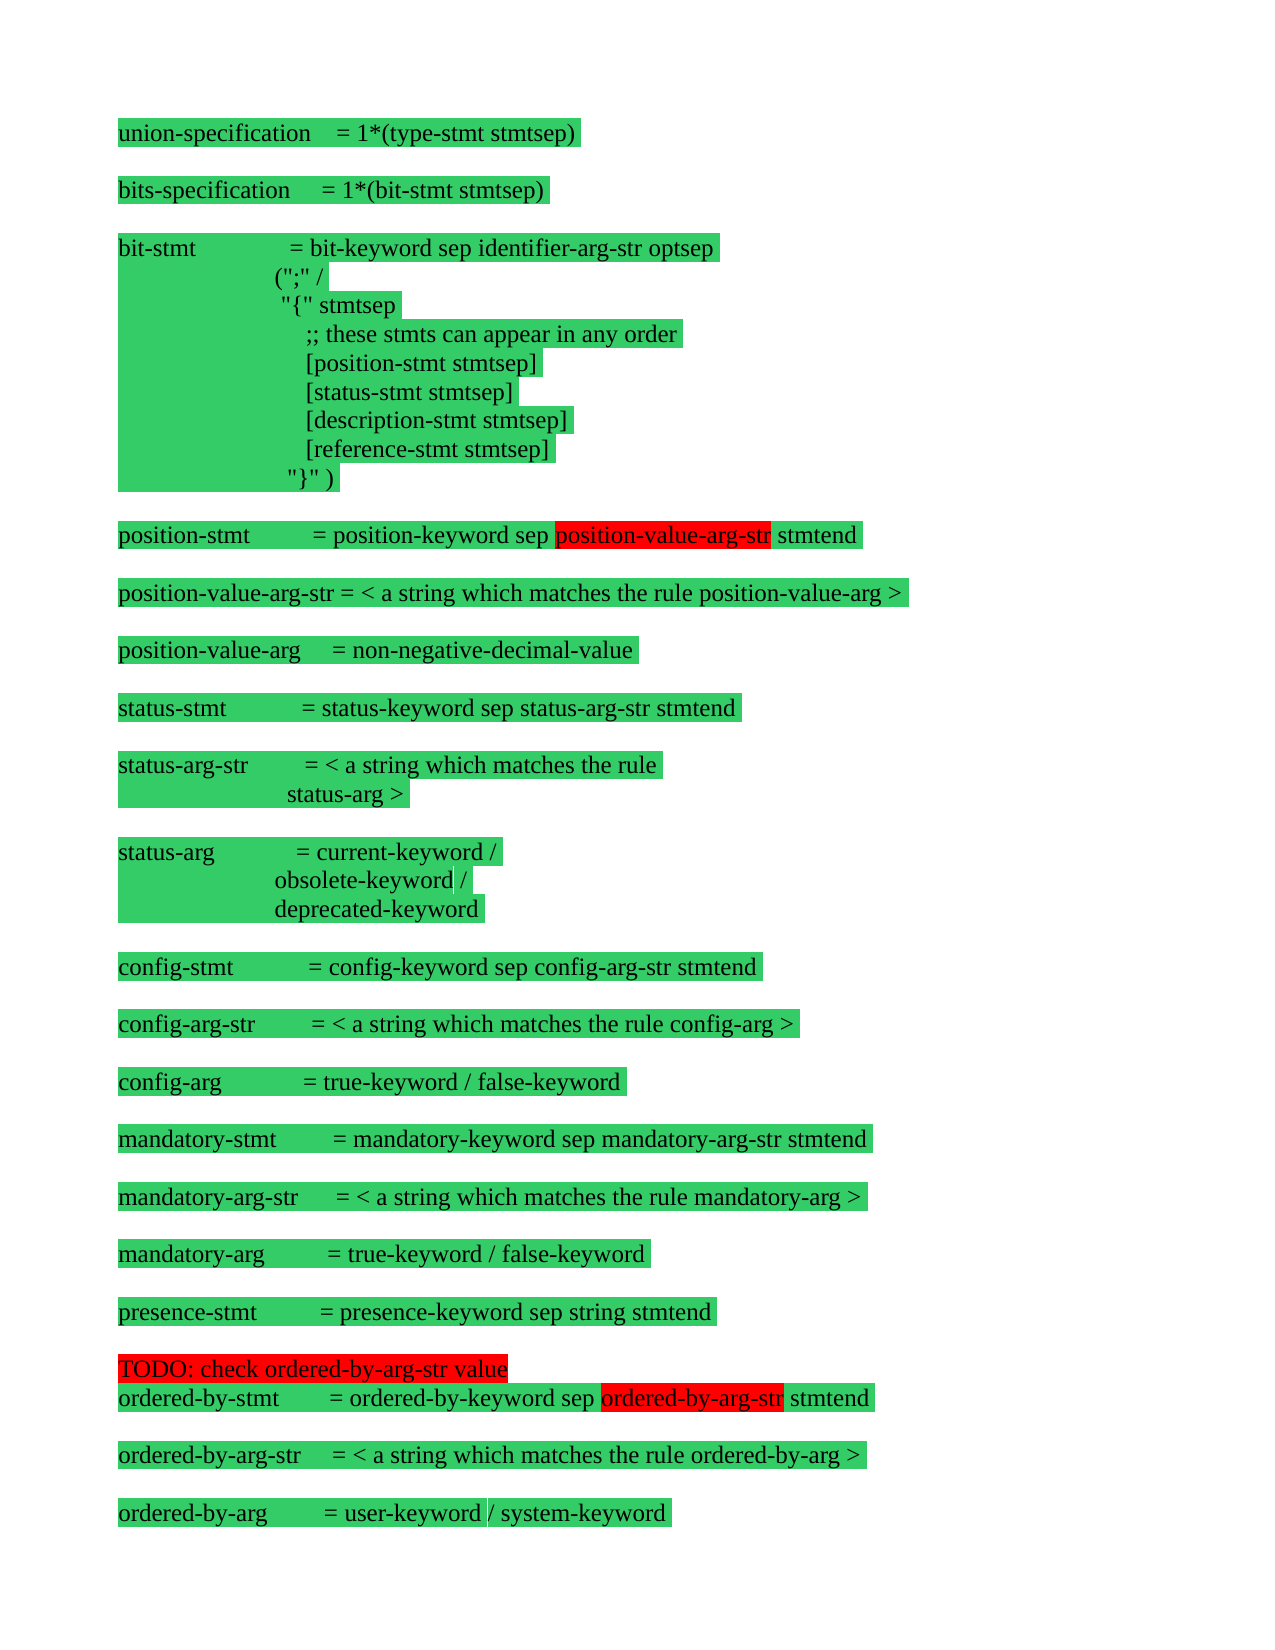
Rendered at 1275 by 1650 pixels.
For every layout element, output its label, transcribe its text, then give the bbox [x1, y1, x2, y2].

text ordered-by-arg-str = < a string which matches the rule ordered-by-arg > [118, 1441, 1157, 1469]
text "}" ) [118, 463, 1157, 492]
text ;; these stmts can appear in any order [118, 319, 1157, 348]
text status-arg > [118, 779, 1157, 808]
text TODO: check ordered-by-arg-str value [118, 1354, 1157, 1383]
text mandatory-arg-str = < a string which matches the rule mandatory-arg > [118, 1182, 1157, 1211]
text position-value-arg-str = < a string which matches the rule position-value-arg > [118, 578, 1157, 607]
text presence-stmt = presence-keyword sep string stmtend [118, 1297, 1157, 1326]
text deprecated-keyword [118, 894, 1157, 923]
text config-stmt = config-keyword sep config-arg-str stmtend [118, 952, 1157, 981]
text [reference-stmt stmtsep] [118, 434, 1157, 463]
text position-value-arg = non-negative-decimal-value [118, 636, 1157, 664]
text mandatory-stmt = mandatory-keyword sep mandatory-arg-str stmtend [118, 1124, 1157, 1153]
text bit-stmt = bit-keyword sep identifier-arg-str optsep [118, 233, 1157, 262]
text obsolete-keyword / [118, 866, 1157, 894]
text union-specification = 1*(type-stmt stmtsep) [118, 118, 1157, 147]
text position-stmt = position-keyword sep position-value-arg-str stmtend [118, 521, 1157, 549]
text (";" / [118, 262, 1157, 291]
text ordered-by-stmt = ordered-by-keyword sep ordered-by-arg-str stmtend [118, 1383, 1157, 1412]
text config-arg = true-keyword / false-keyword [118, 1067, 1157, 1096]
text [description-stmt stmtsep] [118, 406, 1157, 434]
text status-arg-str = < a string which matches the rule [118, 751, 1157, 779]
text status-stmt = status-keyword sep status-arg-str stmtend [118, 693, 1157, 722]
text config-arg-str = < a string which matches the rule config-arg > [118, 1009, 1157, 1038]
text bits-specification = 1*(bit-stmt stmtsep) [118, 176, 1157, 204]
text [position-stmt stmtsep] [118, 348, 1157, 377]
text [status-stmt stmtsep] [118, 377, 1157, 406]
text mandatory-arg = true-keyword / false-keyword [118, 1239, 1157, 1268]
text "{" stmtsep [118, 291, 1157, 319]
text status-arg = current-keyword / [118, 837, 1157, 866]
text ordered-by-arg = user-keyword / system-keyword [118, 1498, 1157, 1527]
